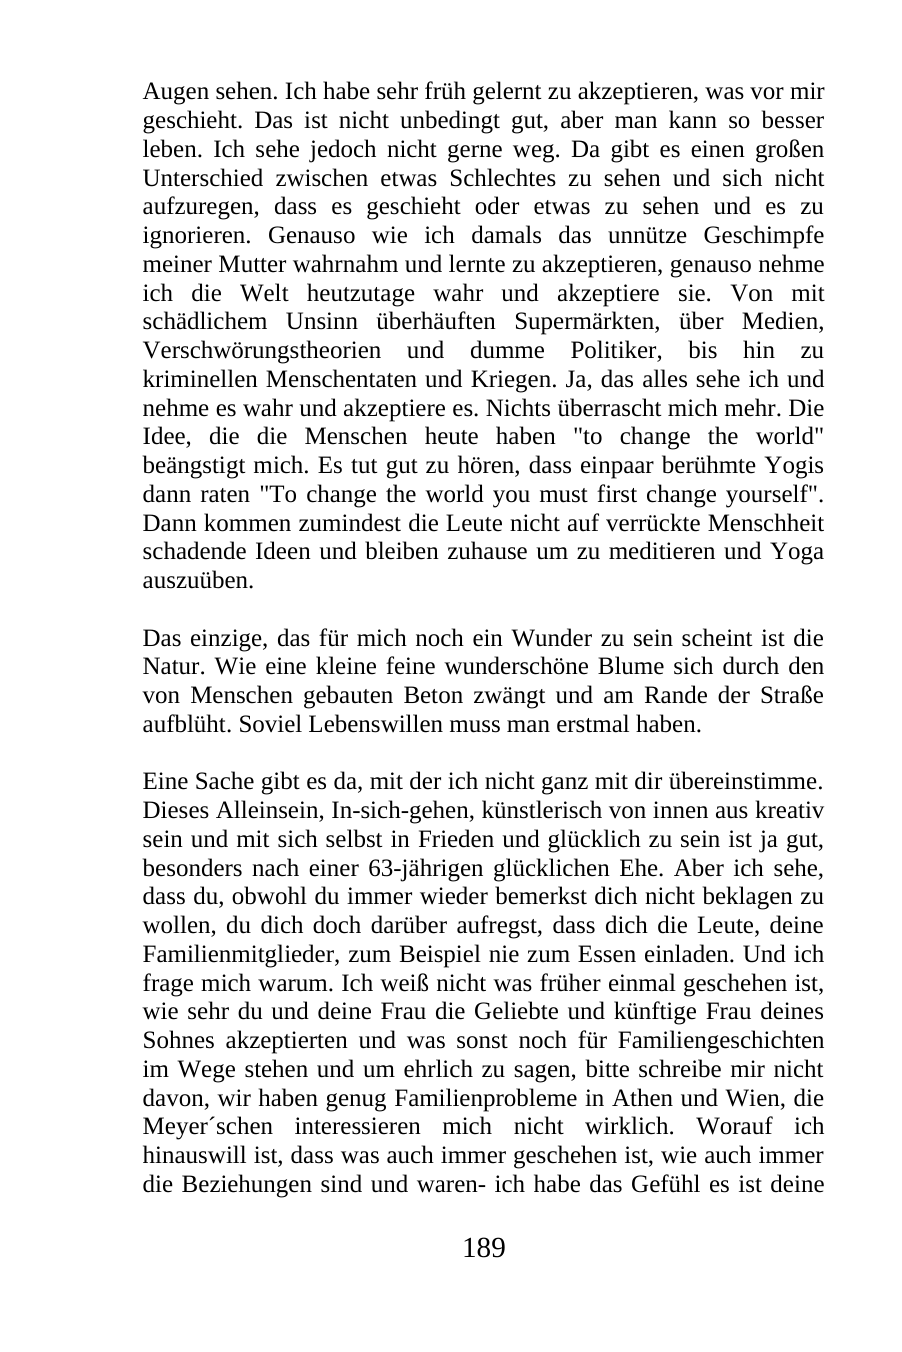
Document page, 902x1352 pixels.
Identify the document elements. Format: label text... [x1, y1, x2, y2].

text Eine Sache gibt es da, mit der ich nicht ganz mit dir übereinstimme. Dieses Alleinsein, In-sich-gehen, künstlerisch von innen aus kreativ sein und mit sich selbst in Frieden und glücklich zu sein ist ja gut, besonders nach einer 63-jährigen glücklichen Ehe. Aber ich sehe, dass du, obwohl du immer wieder bemerkst dich nicht beklagen zu wollen, du dich doch darüber aufregst, dass dich die Leute, deine Familienmitglieder, zum Beispiel nie zum Essen einladen. Und ich frage mich warum. Ich weiß nicht was früher einmal geschehen ist, wie sehr du und deine Frau die Geliebte und künftige Frau deines Sohnes akzeptierten und was sonst noch für Familiengeschichten im Wege stehen und um ehrlich zu sagen, bitte schreibe mir nicht davon, wir haben genug Familienprobleme in Athen und Wien, die Meyer´schen interessieren mich nicht wirklich. Worauf ich hinauswill ist, dass was auch immer geschehen ist, wie auch immer die Beziehungen sind und waren- ich habe das Gefühl es ist deine [142, 766, 825, 1198]
text Augen sehen. Ich habe sehr früh gelernt zu akzeptieren, was vor mir geschieht. Das ist nicht unbedingt gut, aber man kann so besser leben. Ich sehe jedoch nicht gerne weg. Da gibt es einen großen Unterschied zwischen etwas Schlechtes zu sehen und sich nicht aufzuregen, dass es geschieht oder etwas zu sehen und es zu ignorieren. Genauso wie ich damals das unnütze Geschimpfe meiner Mutter wahrnahm und lernte zu akzeptieren, genauso nehme ich die Welt heutzutage wahr und akzeptiere sie. Von mit schädlichem Unsinn überhäuften Supermärkten, über Medien, Verschwörungstheorien und dumme Politiker, bis hin zu kriminellen Menschentaten und Kriegen. Ja, das alles sehe ich und nehme es wahr und akzeptiere es. Nichts überrascht mich mehr. Die Idee, die die Menschen heute haben "to change the world" beängstigt mich. Es tut gut zu hören, dass einpaar berühmte Yogis dann raten "To change the world you must first change yourself". Dann kommen zumindest die Leute nicht auf verrückte Menschheit schadende Ideen und bleiben zuhause um zu meditieren und Yoga auszuüben. [142, 76, 825, 594]
text Das einzige, das für mich noch ein Wunder zu sein scheint ist die Natur. Wie eine kleine feine wunderschöne Blume sich durch den von Menschen gebauten Beton zwängt und am Rande der Straße aufblüht. Soviel Lebenswillen muss man erstmal haben. [142, 623, 825, 738]
